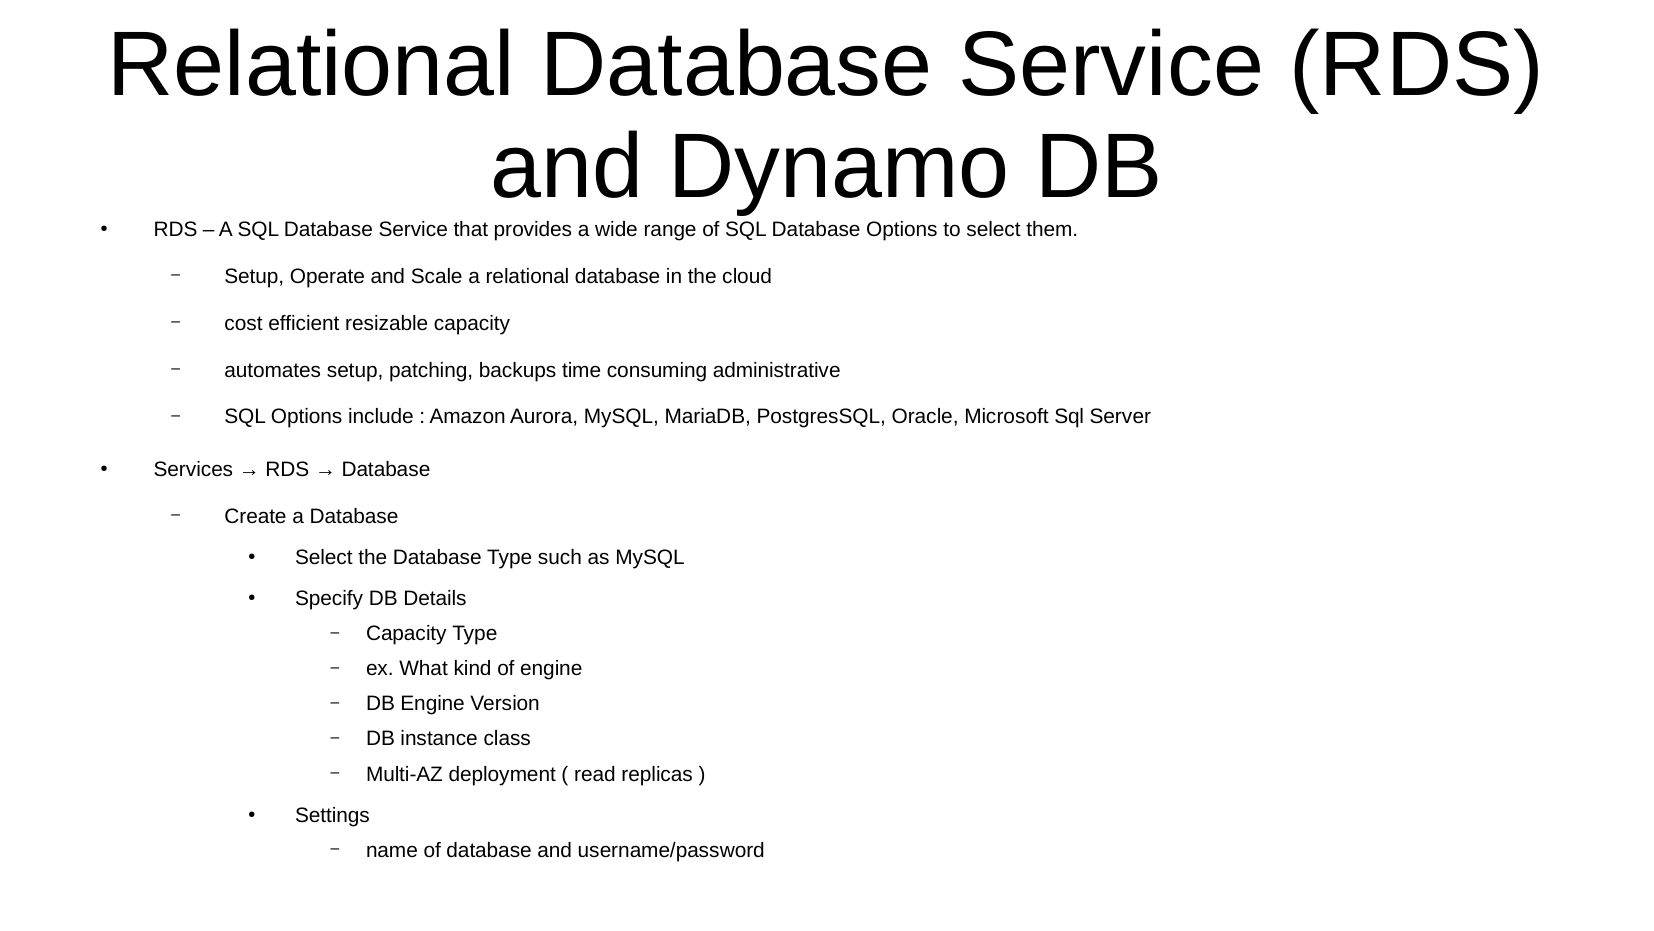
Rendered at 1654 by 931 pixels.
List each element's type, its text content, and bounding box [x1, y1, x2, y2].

list RDS – A SQL Database Service that provides a wide range of SQL Database Options to select them. Setup, Operate and Scale a relational database in the cloud cost efficient resizable capacity automates setup, patching, backups time consuming administrative SQL Options include : Amazon Aurora, MySQL, MariaDB, PostgresSQL, Oracle, Microsoft Sql Server Services → RDS → Database Create a Database Select the Database Type such as MySQL Specify DB Details Capacity Type ex. What kind of engine DB Engine Version DB instance class Multi-AZ deployment ( read replicas ) Settings name of database and username/password [82, 217, 1636, 916]
title Relational Database Service (RDS) and Dynamo DB [82, 12, 1571, 217]
